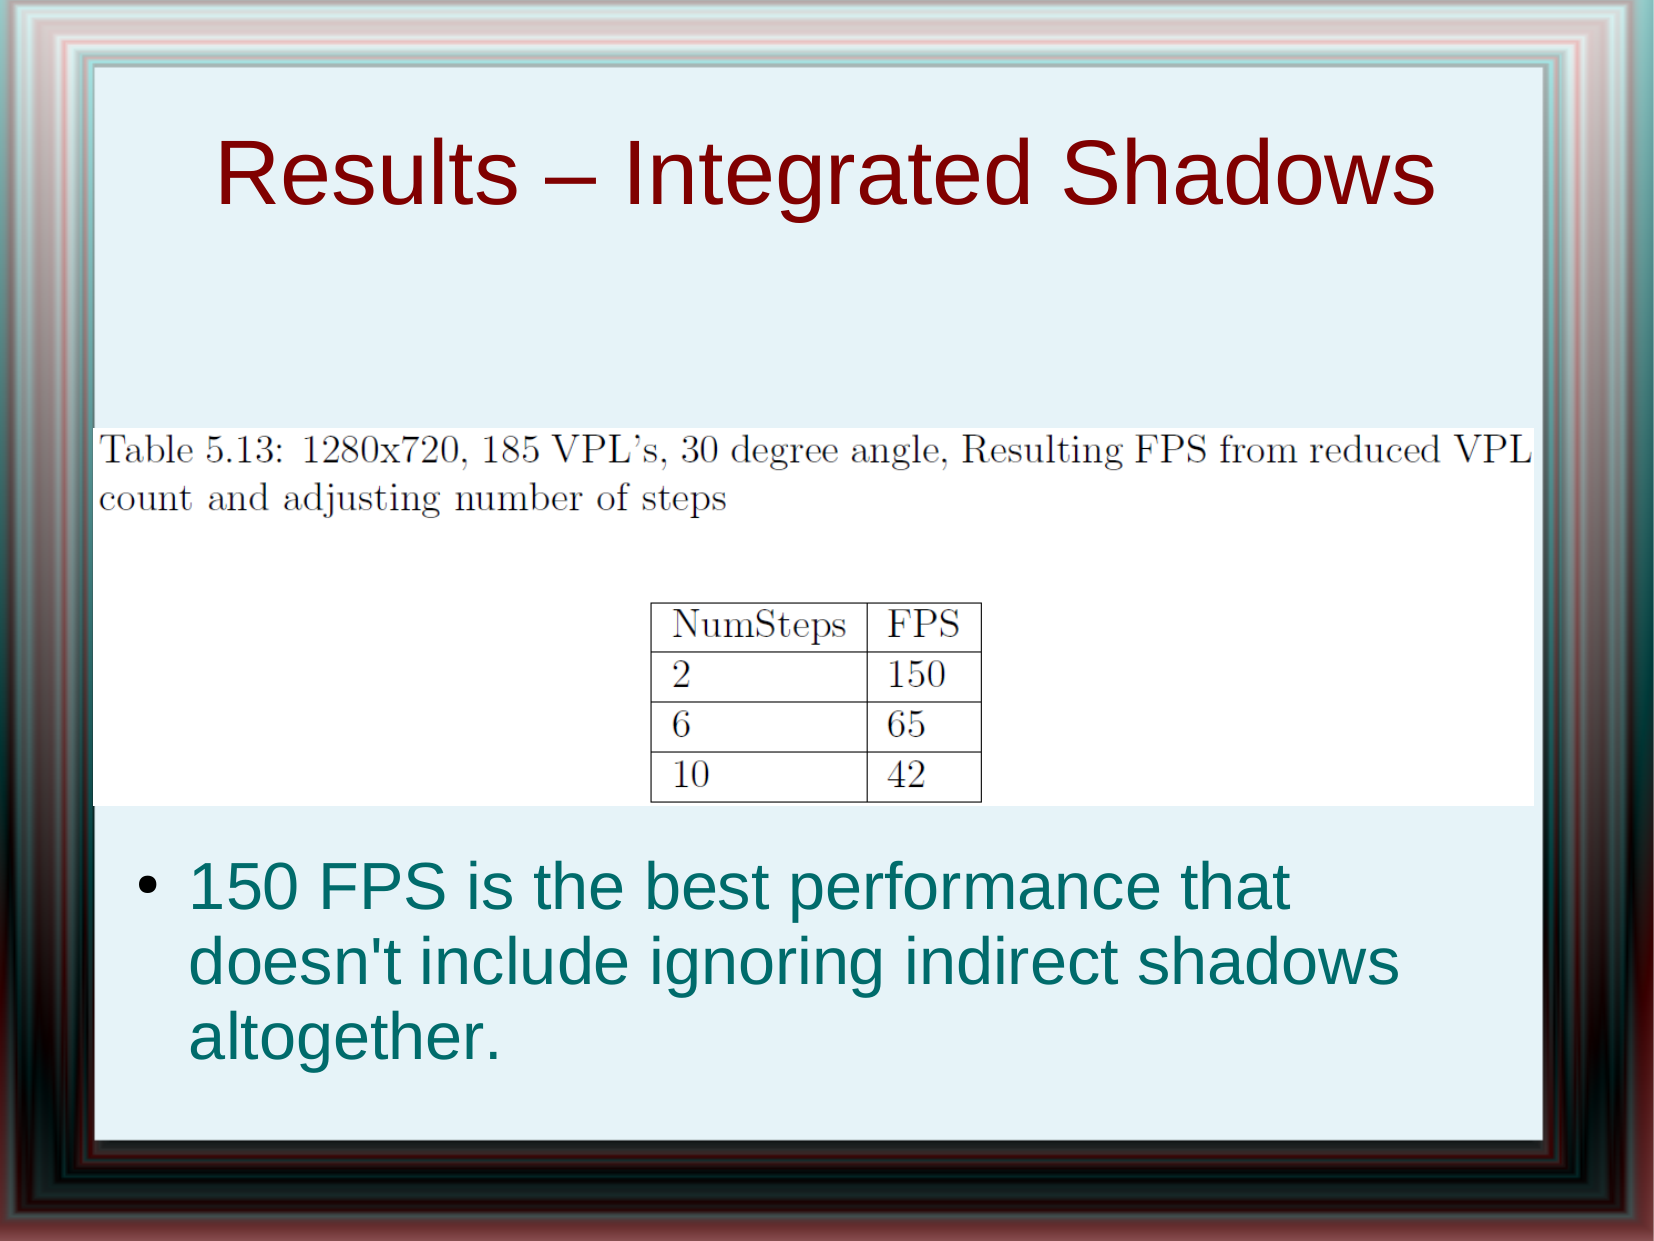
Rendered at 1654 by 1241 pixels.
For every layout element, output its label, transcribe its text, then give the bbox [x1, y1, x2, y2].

title Results – Integrated Shadows [118, 88, 1536, 257]
list 150 FPS is the best performance that doesn't include ignoring indirect shadows altogether. [118, 849, 1506, 1131]
picture [0, 0, 1654, 1241]
